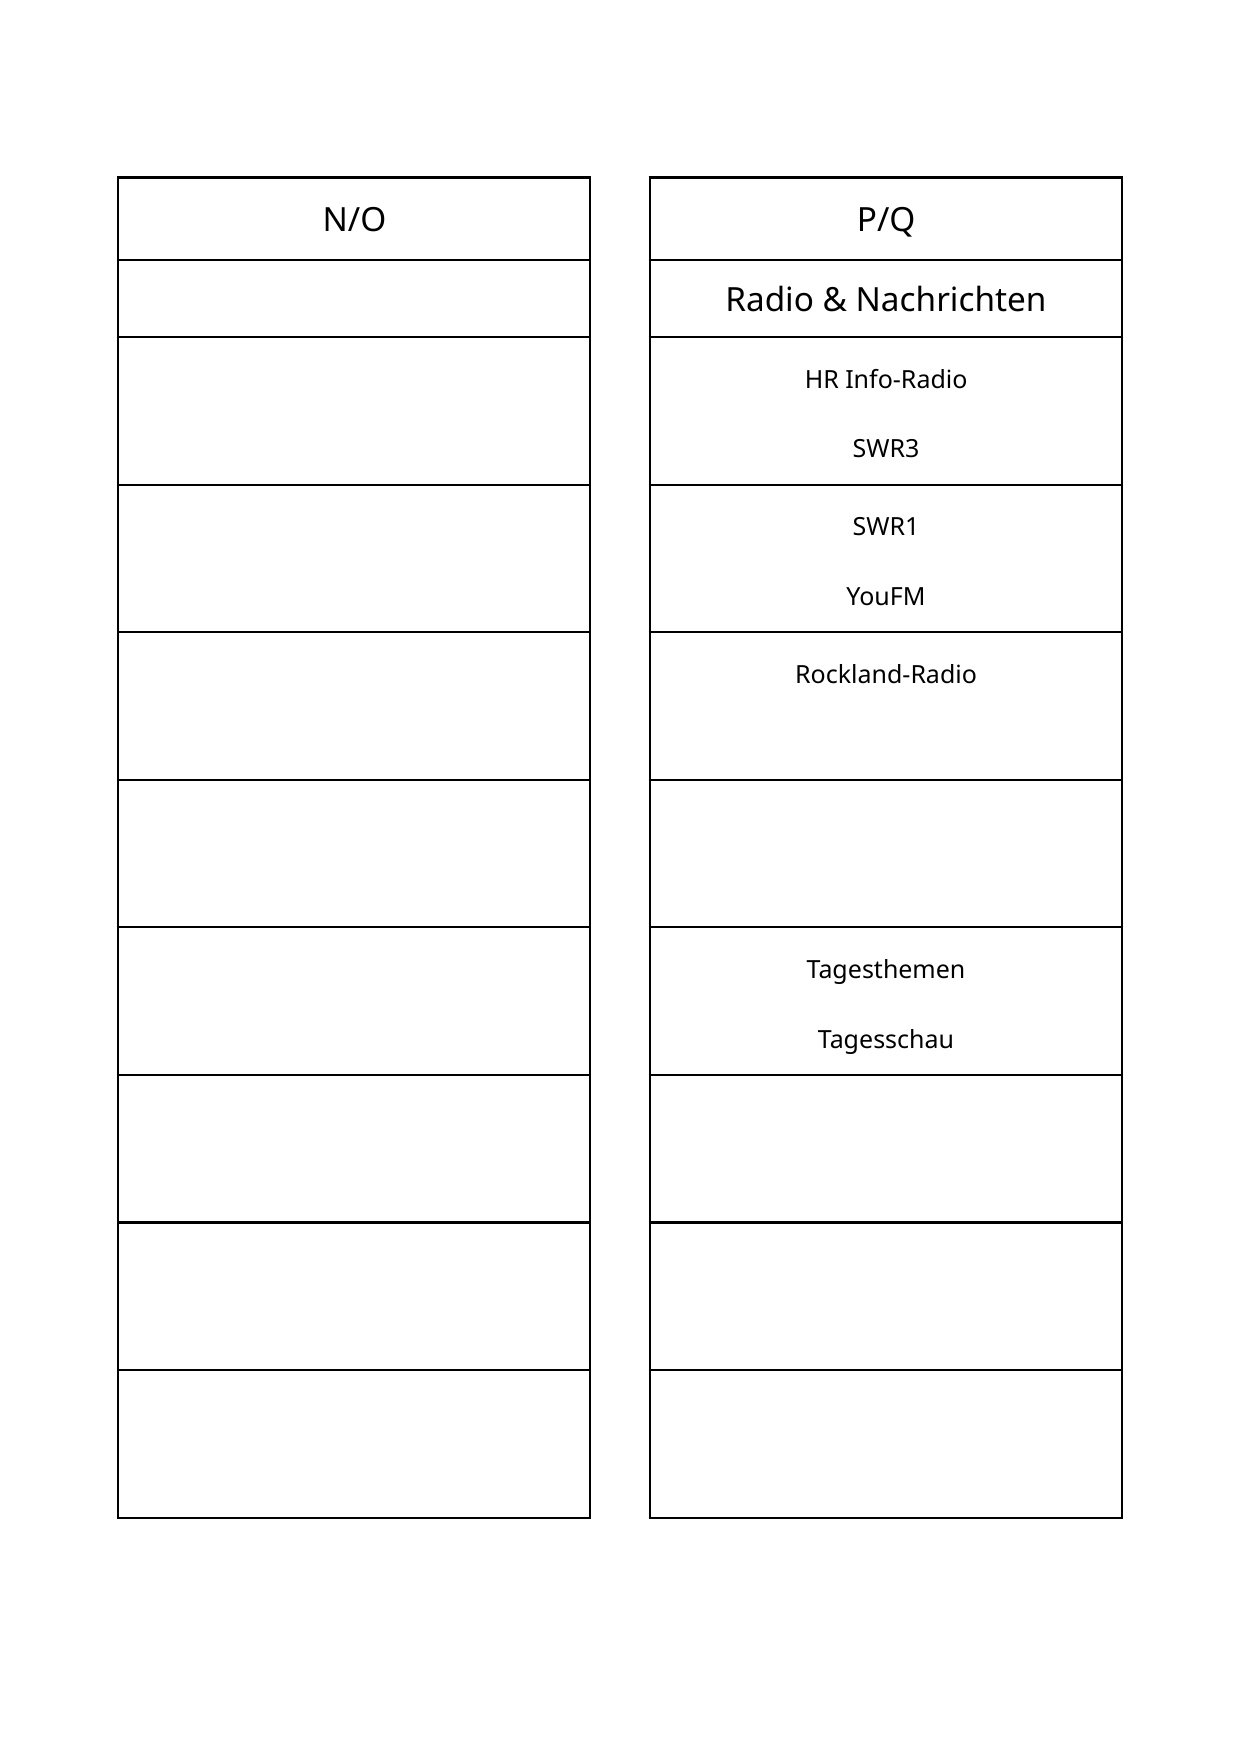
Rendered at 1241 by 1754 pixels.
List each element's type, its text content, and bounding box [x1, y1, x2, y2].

table_cell [119, 1224, 589, 1369]
table_cell [591, 1369, 649, 1517]
table_cell Radio & Nachrichten [651, 261, 1121, 336]
table_header P/Q [651, 179, 1121, 259]
table_cell [591, 779, 649, 926]
table_header N/O [119, 179, 589, 259]
table_cell [591, 259, 649, 336]
table_cell [119, 261, 589, 336]
table_cell [591, 1221, 649, 1369]
table_cell Tagesthemen Tagesschau [651, 928, 1121, 1074]
table_cell [591, 336, 649, 483]
table_cell [119, 486, 589, 631]
table_cell [591, 926, 649, 1074]
table_cell [591, 631, 649, 779]
table_cell [591, 484, 649, 631]
table_cell [119, 338, 589, 483]
table_cell [119, 928, 589, 1074]
table_cell [119, 633, 589, 779]
table_cell [119, 1371, 589, 1517]
table_cell HR Info-Radio SWR3 [651, 338, 1121, 483]
table_cell SWR1 YouFM [651, 486, 1121, 631]
table_cell Rockland-Radio [651, 633, 1121, 779]
table_header [591, 176, 649, 259]
table_cell [651, 1224, 1121, 1369]
table_cell [591, 1074, 649, 1221]
table_cell [651, 781, 1121, 926]
table_cell [651, 1371, 1121, 1517]
table_cell [651, 1076, 1121, 1221]
table_cell [119, 1076, 589, 1221]
table_cell [119, 781, 589, 926]
